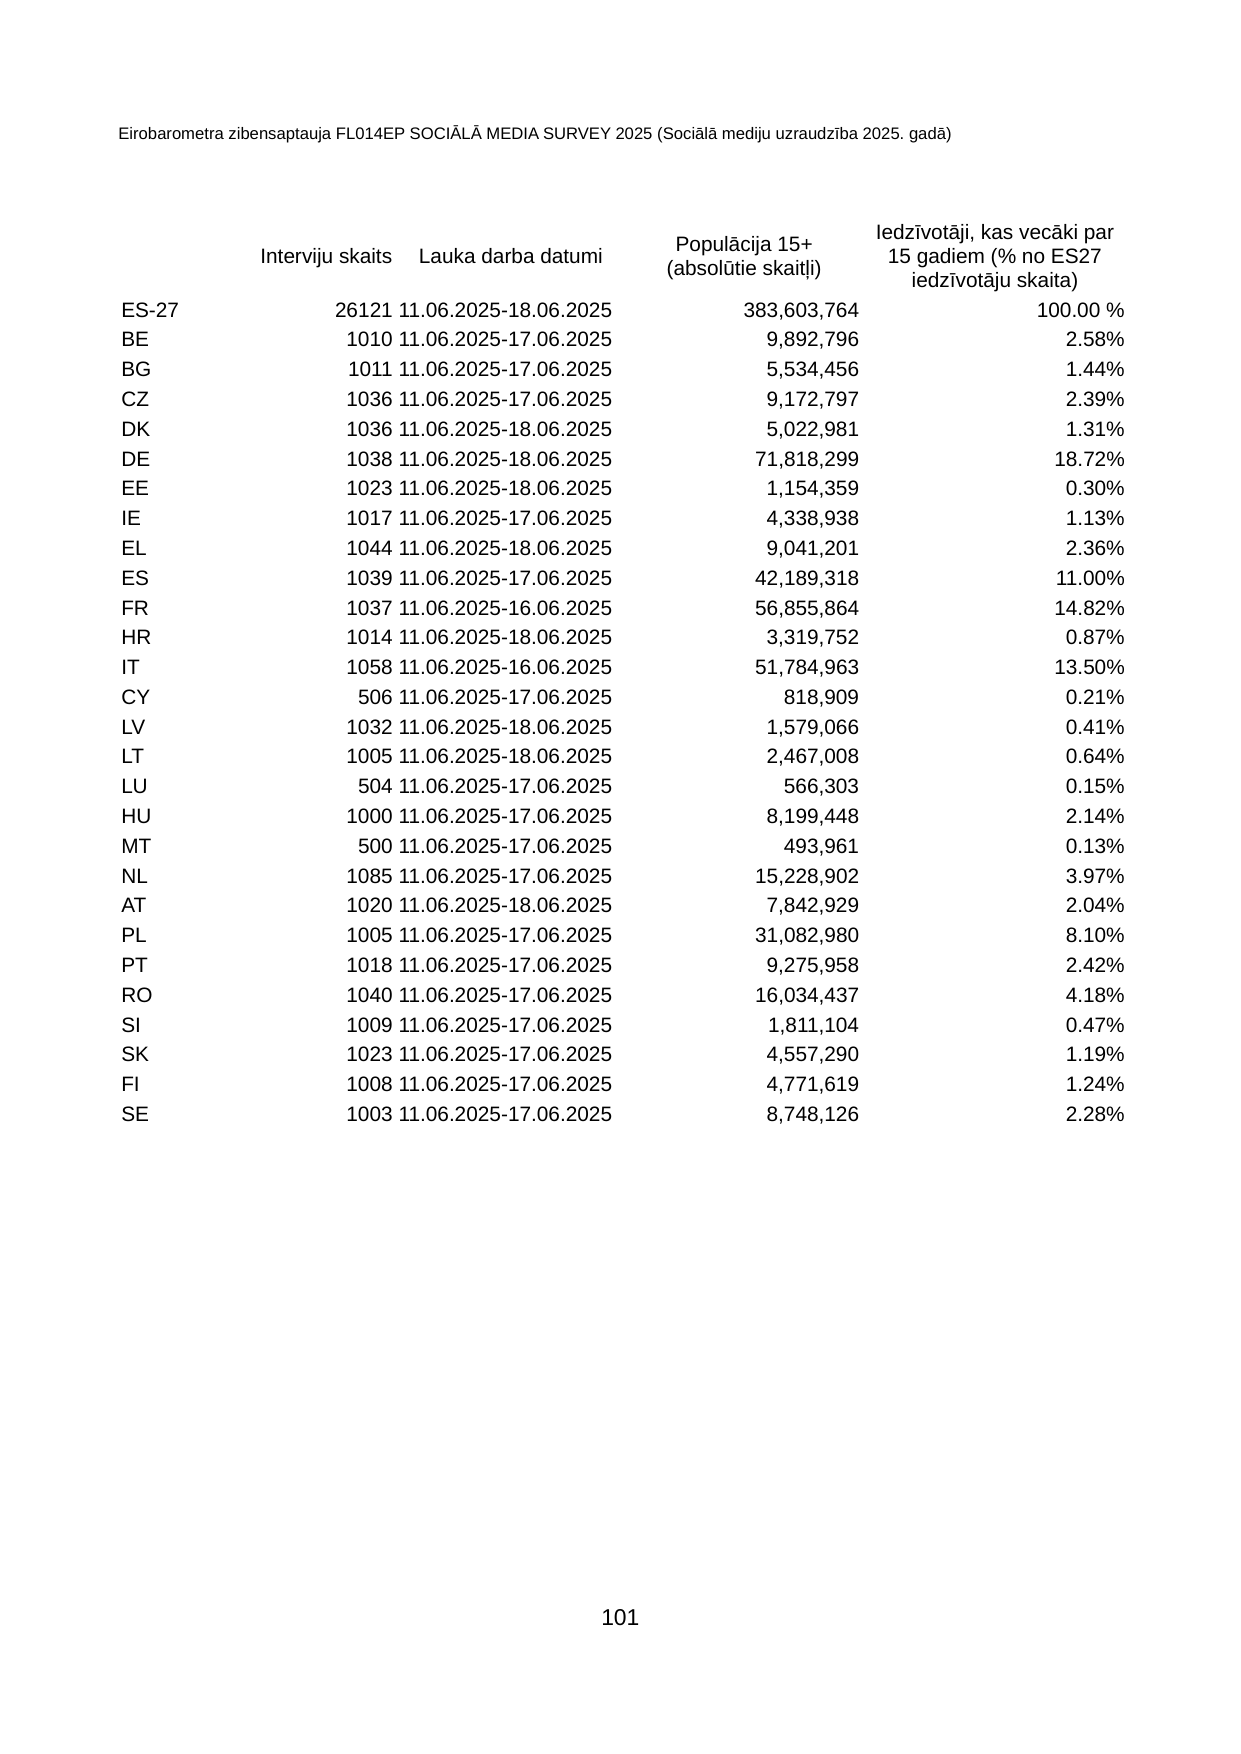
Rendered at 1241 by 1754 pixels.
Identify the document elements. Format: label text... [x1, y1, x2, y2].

table_cell 4 771 619 [626, 1069, 862, 1099]
table_cell SK [118, 1039, 257, 1069]
table_cell SE [118, 1099, 257, 1129]
table_header Lauka darba datumi [395, 217, 626, 294]
table_cell 1036 [257, 384, 395, 414]
table_cell 1017 [257, 503, 395, 533]
table_cell 11.06.2025-17.06.2025 [395, 563, 626, 592]
table_cell 11.06.2025-17.06.2025 [395, 1069, 626, 1099]
table_cell 1037 [257, 593, 395, 622]
table_cell 11.06.2025-18.06.2025 [395, 444, 626, 473]
table_cell 11.06.2025-17.06.2025 [395, 503, 626, 533]
table_cell 1058 [257, 652, 395, 682]
table_header Interviju skaits [257, 217, 395, 294]
table_cell 1044 [257, 533, 395, 563]
table_cell 51 784 963 [626, 652, 862, 682]
table_cell CY [118, 682, 257, 712]
table_cell 1.24% [862, 1069, 1127, 1099]
table_cell 1011 [257, 354, 395, 384]
table_cell 1008 [257, 1069, 395, 1099]
table_cell 11.06.2025-17.06.2025 [395, 324, 626, 354]
table_cell 11.06.2025-18.06.2025 [395, 533, 626, 563]
table_cell 0.87% [862, 622, 1127, 652]
table_cell 8.10% [862, 920, 1127, 950]
table_cell 2.14% [862, 801, 1127, 831]
table_cell 3.97% [862, 861, 1127, 890]
table_cell EL [118, 533, 257, 563]
table_cell 1032 [257, 712, 395, 741]
table_cell 11.06.2025-18.06.2025 [395, 890, 626, 920]
table_cell 11.06.2025-17.06.2025 [395, 950, 626, 980]
table_cell 2.36% [862, 533, 1127, 563]
table_cell CZ [118, 384, 257, 414]
table_cell ES [118, 563, 257, 592]
table_cell 11.06.2025-18.06.2025 [395, 414, 626, 443]
table_cell 11.06.2025-16.06.2025 [395, 593, 626, 622]
table_cell 3 319 752 [626, 622, 862, 652]
table_cell EE [118, 473, 257, 503]
table_cell LV [118, 712, 257, 741]
table_cell 9 172 797 [626, 384, 862, 414]
table_cell FI [118, 1069, 257, 1099]
table_cell 0.41% [862, 712, 1127, 741]
table_cell 100,00 % [862, 295, 1127, 324]
table_cell BE [118, 324, 257, 354]
table_cell 11.06.2025-16.06.2025 [395, 652, 626, 682]
table_cell LU [118, 771, 257, 801]
table_cell 0.21% [862, 682, 1127, 712]
table_cell 1005 [257, 741, 395, 771]
table_cell 1023 [257, 473, 395, 503]
table_cell 71 818 299 [626, 444, 862, 473]
table_cell 4 338 938 [626, 503, 862, 533]
table_cell 11.06.2025-18.06.2025 [395, 712, 626, 741]
table_header Iedzīvotāji, kas vecāki par 15 gadiem (% no ES27 iedzīvotāju skaita) [862, 217, 1127, 294]
table_cell 5 022 981 [626, 414, 862, 443]
table_cell ES-27 [118, 295, 257, 324]
table_cell 504 [257, 771, 395, 801]
table_cell 11.06.2025-17.06.2025 [395, 354, 626, 384]
table_cell 26121 [257, 295, 395, 324]
table_cell HR [118, 622, 257, 652]
table_cell 1.19% [862, 1039, 1127, 1069]
table_cell 11.06.2025-17.06.2025 [395, 682, 626, 712]
table_cell 0.64% [862, 741, 1127, 771]
table_cell 1005 [257, 920, 395, 950]
table_cell 1000 [257, 801, 395, 831]
table_cell 11.06.2025-17.06.2025 [395, 920, 626, 950]
table_cell 4 557 290 [626, 1039, 862, 1069]
table_cell 42 189 318 [626, 563, 862, 592]
table_cell 9 041 201 [626, 533, 862, 563]
table_header [118, 217, 257, 294]
table_cell 11.06.2025-18.06.2025 [395, 295, 626, 324]
table_cell 1 811 104 [626, 1010, 862, 1039]
table_cell 1.44% [862, 354, 1127, 384]
table_cell 11.06.2025-17.06.2025 [395, 771, 626, 801]
table_cell 818 909 [626, 682, 862, 712]
table_cell IE [118, 503, 257, 533]
table_cell 1009 [257, 1010, 395, 1039]
table_cell 1.13% [862, 503, 1127, 533]
table_cell FR [118, 593, 257, 622]
table_cell 11.06.2025-17.06.2025 [395, 1010, 626, 1039]
table_cell AT [118, 890, 257, 920]
table_cell NL [118, 861, 257, 890]
table_cell 56 855 864 [626, 593, 862, 622]
table_cell 11.06.2025-17.06.2025 [395, 1099, 626, 1129]
table_cell 1038 [257, 444, 395, 473]
table_header Populācija 15+ (absolūtie skaitļi) [626, 217, 862, 294]
table_cell 11.06.2025-17.06.2025 [395, 384, 626, 414]
table_cell 1014 [257, 622, 395, 652]
table_cell 16 034 437 [626, 980, 862, 1009]
table_cell 1023 [257, 1039, 395, 1069]
table_cell 1036 [257, 414, 395, 443]
table_cell 383 603 764 [626, 295, 862, 324]
table_cell 2.39% [862, 384, 1127, 414]
table_cell 8 199 448 [626, 801, 862, 831]
table_cell 11.06.2025-18.06.2025 [395, 622, 626, 652]
table_cell 0.15% [862, 771, 1127, 801]
table_cell SI [118, 1010, 257, 1039]
table_cell LT [118, 741, 257, 771]
table_cell 1 579 066 [626, 712, 862, 741]
table_cell 14.82% [862, 593, 1127, 622]
table_cell 0.47% [862, 1010, 1127, 1039]
table_cell 11.06.2025-17.06.2025 [395, 980, 626, 1009]
table_cell 1003 [257, 1099, 395, 1129]
table_cell 11.06.2025-18.06.2025 [395, 473, 626, 503]
table_cell RO [118, 980, 257, 1009]
table_cell 1.31% [862, 414, 1127, 443]
table_cell MT [118, 831, 257, 861]
table_cell 11.06.2025-18.06.2025 [395, 741, 626, 771]
table_cell 9 892 796 [626, 324, 862, 354]
table_cell 11.06.2025-17.06.2025 [395, 861, 626, 890]
table_cell BG [118, 354, 257, 384]
table_cell 2.28% [862, 1099, 1127, 1129]
table_cell 11.06.2025-17.06.2025 [395, 801, 626, 831]
table_cell 4.18% [862, 980, 1127, 1009]
table_cell 18.72% [862, 444, 1127, 473]
table_cell 2.04% [862, 890, 1127, 920]
table_cell 15 228 902 [626, 861, 862, 890]
table_cell 7 842 929 [626, 890, 862, 920]
table_cell 11.00% [862, 563, 1127, 592]
table_cell 5 534 456 [626, 354, 862, 384]
table_cell 0.13% [862, 831, 1127, 861]
table_cell 493 961 [626, 831, 862, 861]
table_cell 0.30% [862, 473, 1127, 503]
table_cell 1010 [257, 324, 395, 354]
table_cell PT [118, 950, 257, 980]
table_cell 2 467 008 [626, 741, 862, 771]
table_cell 1039 [257, 563, 395, 592]
table_cell 2.58% [862, 324, 1127, 354]
table_cell IT [118, 652, 257, 682]
table_cell 500 [257, 831, 395, 861]
table_cell 1040 [257, 980, 395, 1009]
table_cell DK [118, 414, 257, 443]
table_cell 566 303 [626, 771, 862, 801]
table_cell 2.42% [862, 950, 1127, 980]
table_cell 8 748 126 [626, 1099, 862, 1129]
table_cell 1 154 359 [626, 473, 862, 503]
table_cell 31 082 980 [626, 920, 862, 950]
table_cell 506 [257, 682, 395, 712]
table_cell HU [118, 801, 257, 831]
table_cell PL [118, 920, 257, 950]
table_cell 11.06.2025-17.06.2025 [395, 1039, 626, 1069]
table_cell DE [118, 444, 257, 473]
table_cell 9 275 958 [626, 950, 862, 980]
table_cell 11.06.2025-17.06.2025 [395, 831, 626, 861]
table_cell 13.50% [862, 652, 1127, 682]
table_cell 1085 [257, 861, 395, 890]
table_cell 1020 [257, 890, 395, 920]
table_cell 1018 [257, 950, 395, 980]
